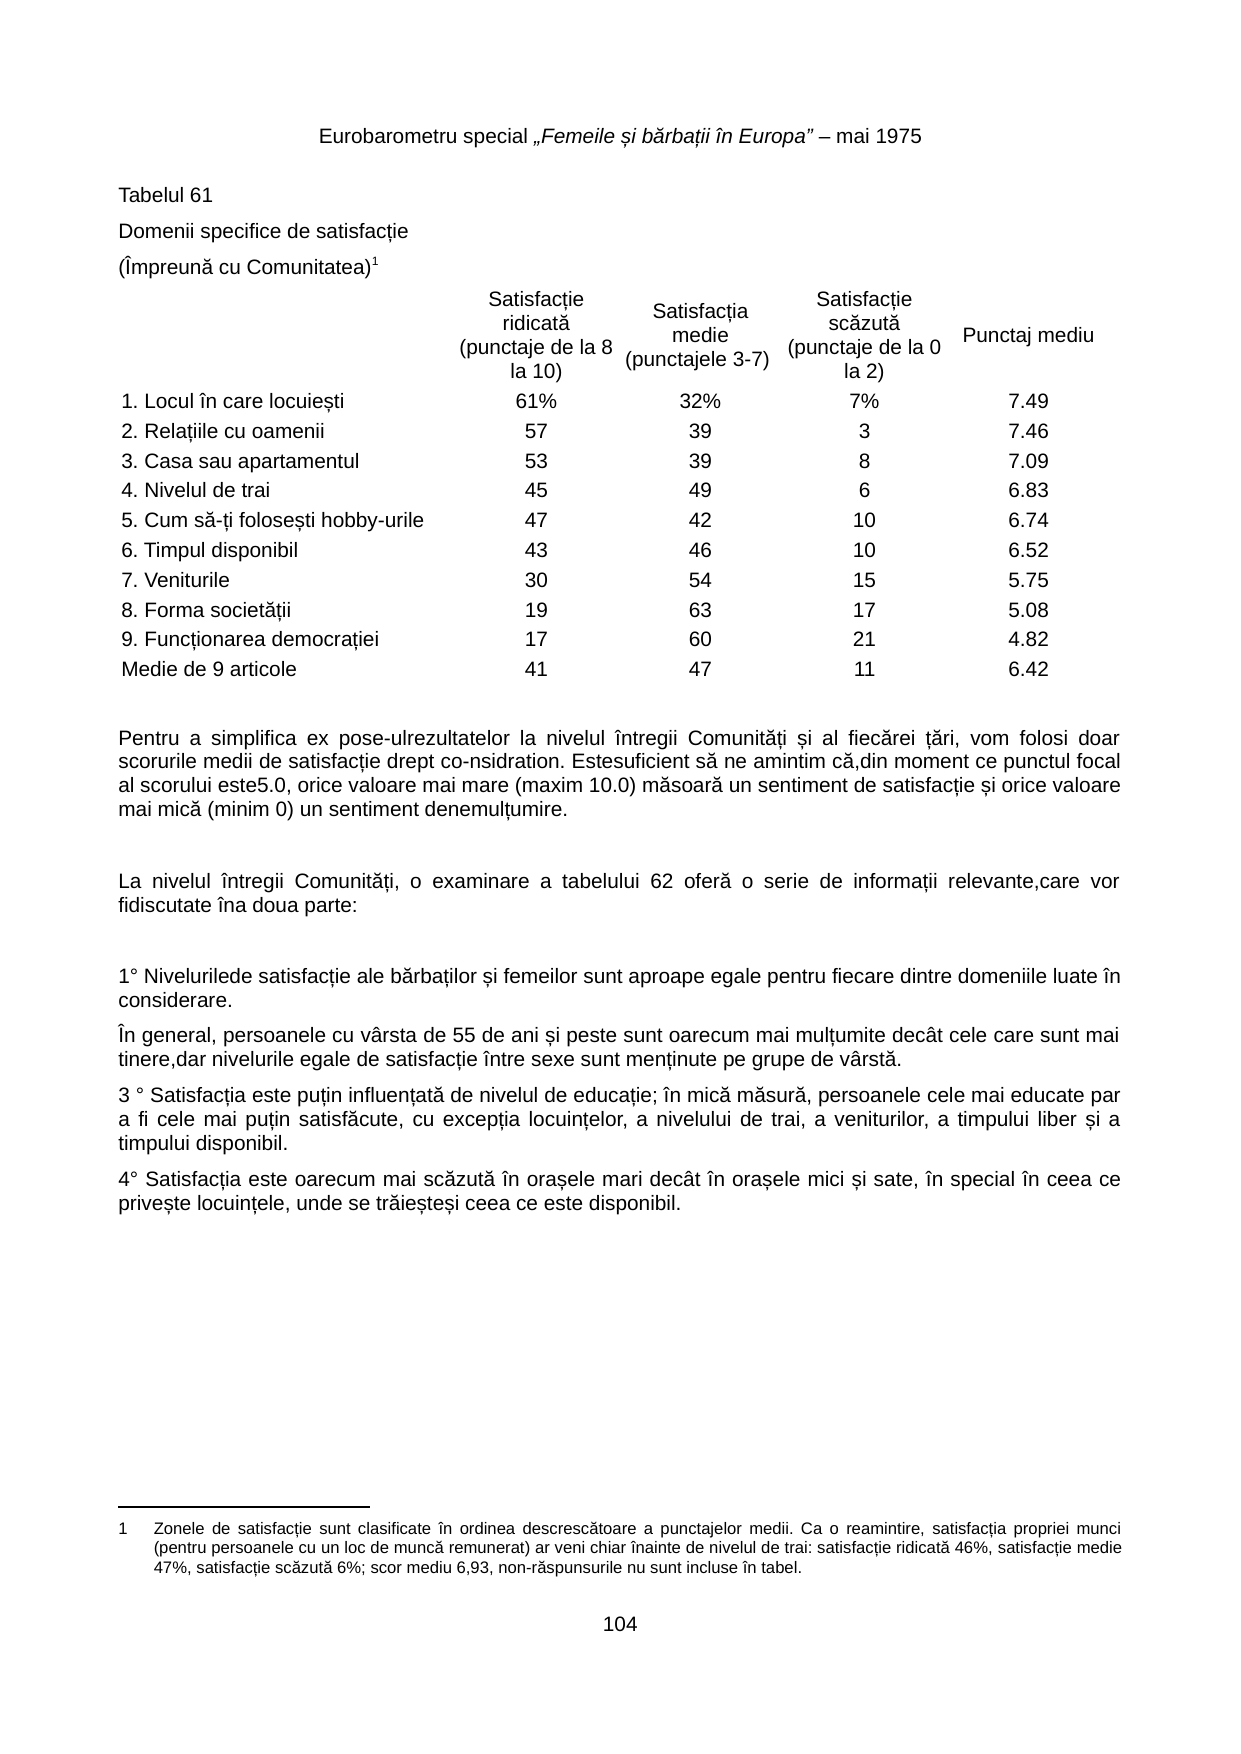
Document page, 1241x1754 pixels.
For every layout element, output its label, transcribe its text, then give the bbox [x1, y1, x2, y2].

table_cell 4. Nivelul de trai [118, 475, 454, 505]
text 3 ° Satisfacția este puțin influențată de nivelul de educație; în mică măsură, persoanele cele mai educate par a fi cele mai puțin satisfăcute, cu excepția locuințelor, a nivelului de trai, a veniturilor, a timpului liber și a timpului disponibil. [118, 1083, 1122, 1155]
table_cell 60 [618, 624, 782, 654]
text La nivelul întregii Comunități, o examinare a tabelului 62 oferă o serie de informații relevante,care vor fidiscutate îna doua parte: [118, 868, 1122, 916]
table_cell 7% [782, 386, 946, 416]
table_cell 1. Locul în care locuiești [118, 386, 454, 416]
text 4° Satisfacția este oarecum mai scăzută în orașele mari decât în orașele mici și sate, în special în ceea ce privește locuințele, unde se trăieșteși ceea ce este disponibil. [118, 1166, 1122, 1214]
table_cell 9. Funcționarea democrației [118, 624, 454, 654]
table_cell 17 [782, 595, 946, 624]
table_cell 42 [618, 505, 782, 535]
table_cell 7,46 [946, 416, 1110, 446]
table_cell 6,42 [946, 654, 1110, 684]
table_cell 15 [782, 565, 946, 594]
table_cell 54 [618, 565, 782, 594]
table_cell 47 [618, 654, 782, 684]
table_cell 6,83 [946, 475, 1110, 505]
table_cell 8 [782, 446, 946, 475]
table_cell 57 [454, 416, 618, 446]
table_cell 61% [454, 386, 618, 416]
table_header Satisfacția medie (punctajele 3-7) [618, 284, 782, 386]
table_cell 2. Relațiile cu oamenii [118, 416, 454, 446]
table_cell 7. Veniturile [118, 565, 454, 594]
table_cell 11 [782, 654, 946, 684]
text Pentru a simplifica ex pose-ulrezultatelor la nivelul întregii Comunități și al fiecărei țări, vom folosi doar scorurile medii de satisfacție drept co-nsidration. Estesuficient să ne amintim că,din moment ce punctul focal al scorului este5.0, orice valoare mai mare (maxim 10.0) măsoară un sentiment de satisfacție și orice valoare mai mică (minim 0) un sentiment denemulțumire. [118, 725, 1122, 821]
text În general, persoanele cu vârsta de 55 de ani și peste sunt oarecum mai mulțumite decât cele care sunt mai tinere,dar nivelurile egale de satisfacție între sexe sunt menținute pe grupe de vârstă. [118, 1023, 1122, 1071]
table_cell 3 [782, 416, 946, 446]
table_cell 7,49 [946, 386, 1110, 416]
table_cell 10 [782, 505, 946, 535]
table_cell 10 [782, 535, 946, 565]
table_cell 63 [618, 595, 782, 624]
table_cell 46 [618, 535, 782, 565]
text Tabelul 61 [118, 183, 1122, 207]
table_cell Medie de 9 articole [118, 654, 454, 684]
table_cell 49 [618, 475, 782, 505]
table_cell 17 [454, 624, 618, 654]
text Domenii specifice de satisfacție [118, 219, 1122, 243]
table_header Satisfacție scăzută (punctaje de la 0 la 2) [782, 284, 946, 386]
table_cell 39 [618, 446, 782, 475]
table_cell 6,52 [946, 535, 1110, 565]
table_cell 19 [454, 595, 618, 624]
table_cell 6. Timpul disponibil [118, 535, 454, 565]
table_cell 5. Cum să-ți folosești hobby-urile [118, 505, 454, 535]
table_cell 47 [454, 505, 618, 535]
table_cell 7,09 [946, 446, 1110, 475]
table_cell 41 [454, 654, 618, 684]
table_cell 6 [782, 475, 946, 505]
text 1° Nivelurilede satisfacție ale bărbaților și femeilor sunt aproape egale pentru fiecare dintre domeniile luate în considerare. [118, 964, 1122, 1012]
table_cell 53 [454, 446, 618, 475]
table_cell 3. Casa sau apartamentul [118, 446, 454, 475]
table_cell 32% [618, 386, 782, 416]
text Zonele de satisfacție sunt clasificate în ordinea descrescătoare a punctajelor medii. Ca o reamintire, satisfacția propriei munci (pentru persoanele cu un loc de muncă remunerat) ar veni chiar înainte de nivelul de trai: satisfacție ridicată 46%, satisfacție medie 47%, satisfacție scăzută 6%; scor mediu 6,93, non-răspunsurile nu sunt incluse în tabel. [118, 1519, 1122, 1577]
text (Împreună cu Comunitatea) [118, 254, 1122, 278]
table_header [118, 284, 454, 386]
table_cell 4,82 [946, 624, 1110, 654]
table_cell 5,75 [946, 565, 1110, 594]
table_cell 8. Forma societății [118, 595, 454, 624]
table_cell 43 [454, 535, 618, 565]
table_cell 5,08 [946, 595, 1110, 624]
table_cell 39 [618, 416, 782, 446]
table_header Punctaj mediu [946, 284, 1110, 386]
table_cell 30 [454, 565, 618, 594]
table_cell 21 [782, 624, 946, 654]
table_cell 6,74 [946, 505, 1110, 535]
table_header Satisfacție ridicată (punctaje de la 8 la 10) [454, 284, 618, 386]
table_cell 45 [454, 475, 618, 505]
